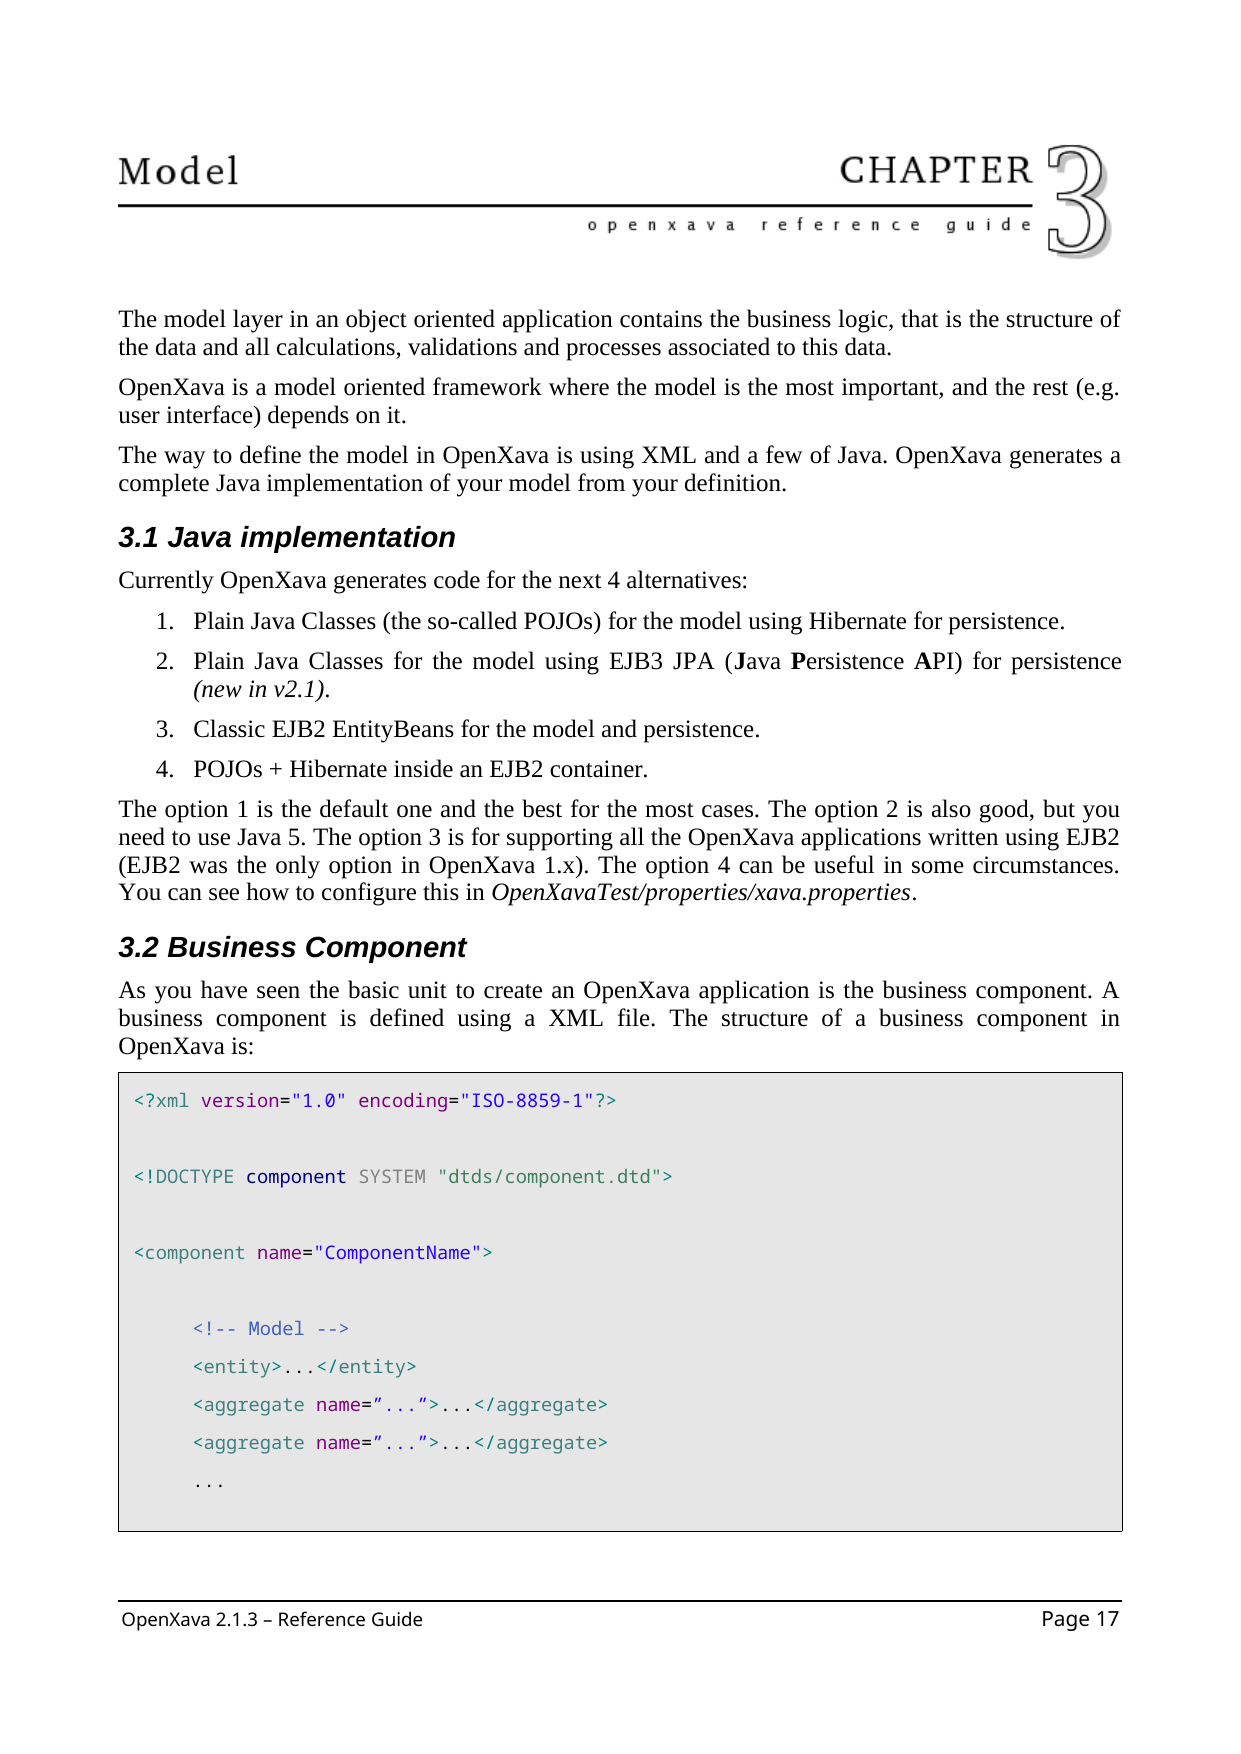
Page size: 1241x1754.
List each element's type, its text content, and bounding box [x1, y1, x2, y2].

text The way to define the model in OpenXava is using XML and a few of Java. OpenXava generates a complete Java implementation of your model from your definition. [118, 441, 1122, 496]
text <component name="ComponentName"> [119, 1224, 1122, 1262]
list Plain Java Classes (the so-called POJOs) for the model using Hibernate for persistence. [156, 607, 1122, 634]
list POJOs + Hibernate inside an EJB2 container. [156, 755, 1122, 783]
text <aggregate name=”...”>...</aggregate> [119, 1376, 1122, 1414]
text Currently OpenXava generates code for the next 4 alternatives: [118, 567, 1122, 594]
text ... [119, 1452, 1122, 1490]
text The model layer in an object oriented application contains the business logic, that is the structure of the data and all calculations, validations and processes associated to this data. [118, 305, 1122, 361]
text <!DOCTYPE component SYSTEM "dtds/component.dtd"> [119, 1148, 1122, 1186]
subtitle Java implementation [118, 521, 1122, 554]
subtitle Model [118, 288, 1122, 293]
text As you have seen the basic unit to create an OpenXava application is the business component. A business component is defined using a XML file. The structure of a business component in OpenXava is: [118, 976, 1122, 1059]
text OpenXava is a model oriented framework where the model is the most important, and the rest (e.g. user interface) depends on it. [118, 373, 1122, 428]
list Plain Java Classes for the model using EJB3 JPA (Java Persistence API) for persistence (new in v2.1). [156, 647, 1122, 702]
text <?xml version="1.0" encoding="ISO-8859-1"?> [119, 1073, 1122, 1110]
list Classic EJB2 EntityBeans for the model and persistence. [156, 715, 1122, 743]
picture [118, 118, 1122, 288]
text <!-- Model --> [119, 1300, 1122, 1338]
text The option 1 is the default one and the best for the most cases. The option 2 is also good, but you need to use Java 5. The option 3 is for supporting all the OpenXava applications written using EJB2 (EJB2 was the only option in OpenXava 1.x). The option 4 can be useful in some circumstances. You can see how to configure this in OpenXavaTest/properties/xava.properties. [118, 795, 1122, 906]
text <entity>...</entity> [119, 1338, 1122, 1376]
text <aggregate name=”...”>...</aggregate> [119, 1414, 1122, 1452]
subtitle Business Component [118, 931, 1122, 964]
